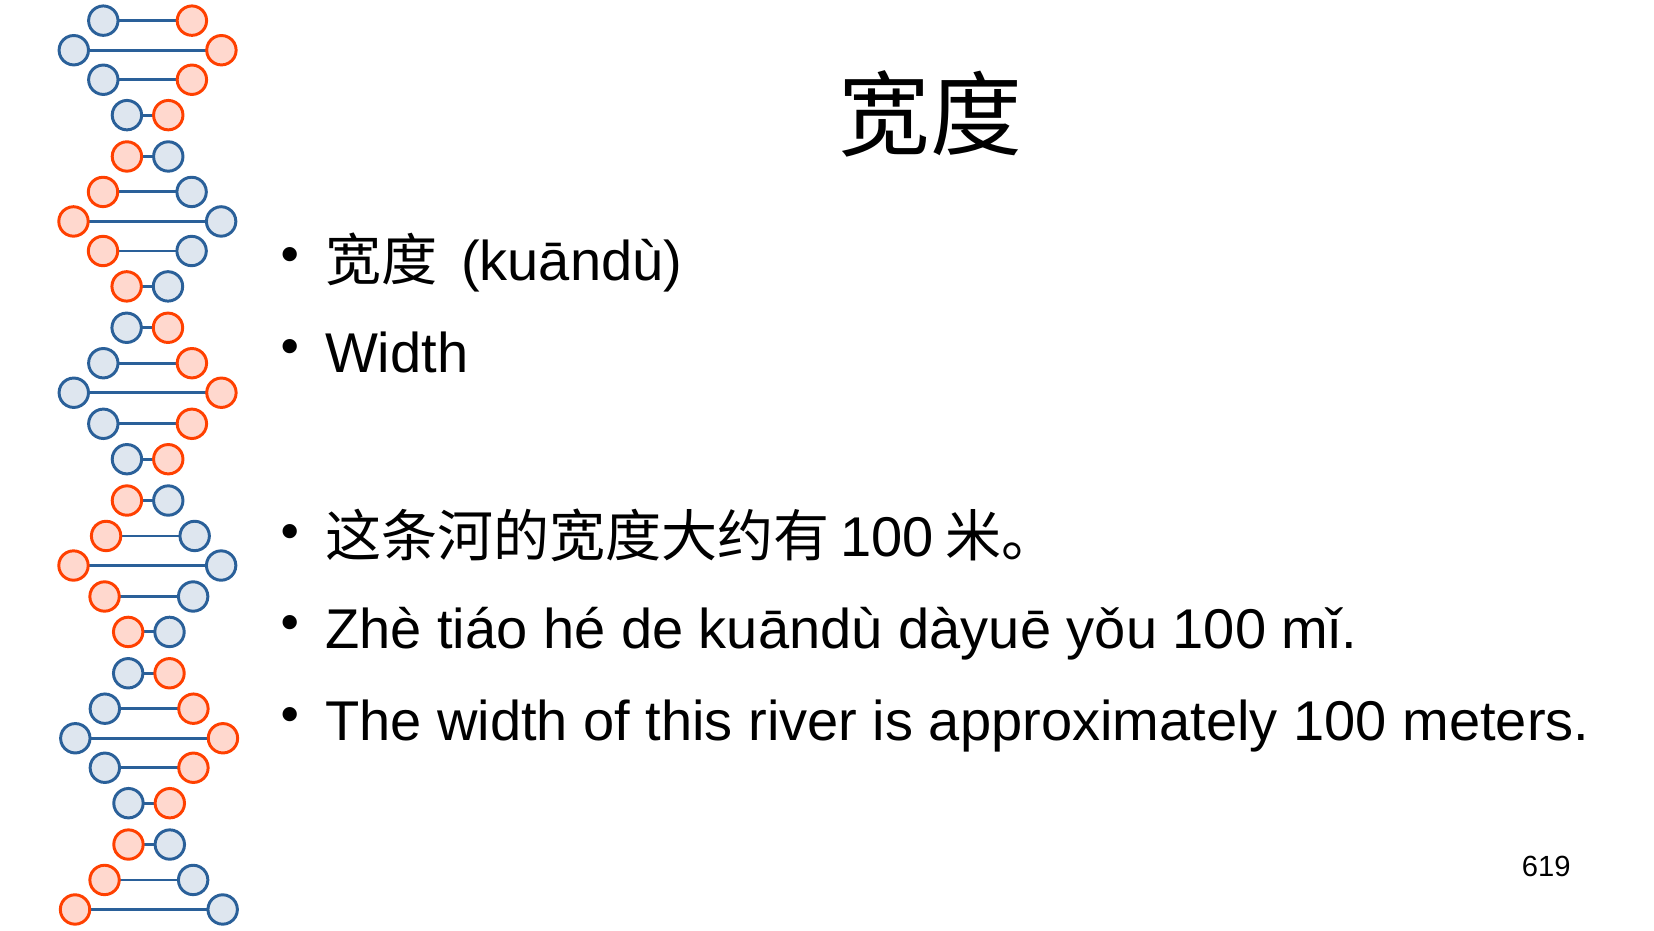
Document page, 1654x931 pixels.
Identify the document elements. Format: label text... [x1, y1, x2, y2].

list 宽度 (kuāndù) Width 这条河的宽度大约有100米。 Zhè tiáo hé de kuāndù dàyuē yǒu 100 mǐ. The width of this river is approximately 100 meters. [265, 224, 1595, 764]
title 宽度 [265, 35, 1595, 189]
